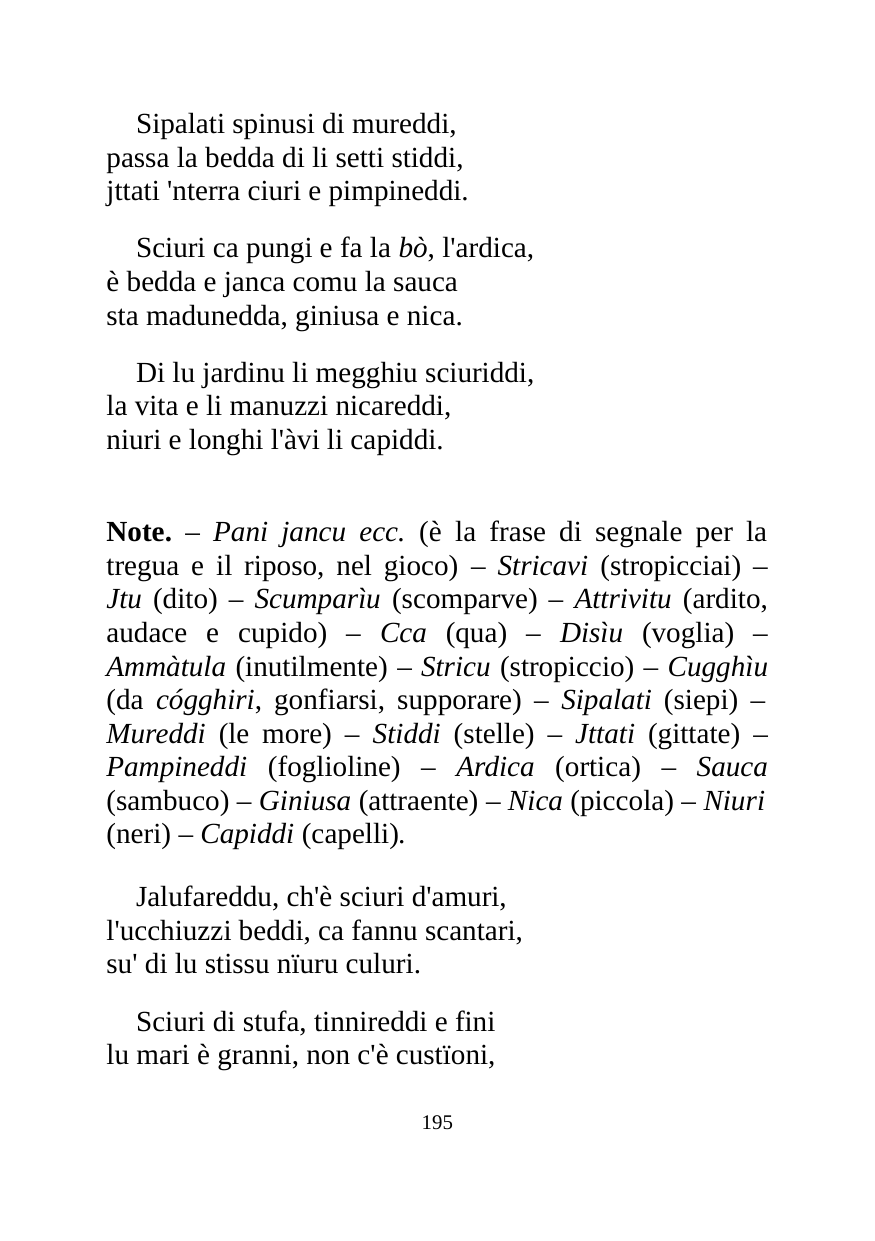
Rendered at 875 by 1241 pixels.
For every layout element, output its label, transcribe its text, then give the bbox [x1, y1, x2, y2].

text lu mari è granni, non c'è custïoni, [106, 1037, 768, 1071]
text l'ucchiuzzi beddi, ca fannu scantari, [106, 913, 768, 946]
text passa la bedda di li setti stiddi, [106, 140, 768, 173]
text Sipalati spinusi di mureddi, [106, 106, 768, 140]
text è bedda e janca comu la sauca [106, 264, 768, 298]
text Di lu jardinu li megghiu sciuriddi, [106, 355, 768, 388]
text su' di lu stissu nïuru culuri. [106, 946, 768, 980]
text Sciuri ca pungi e fa la bò, l'ardica, [106, 231, 768, 264]
text niuri e longhi l'àvi li capiddi. [106, 422, 768, 455]
text jttati 'nterra ciuri e pimpineddi. [106, 173, 768, 207]
text Sciuri di stufa, tinnireddi e fini [106, 1004, 768, 1037]
text Jalufareddu, ch'è sciuri d'amuri, [106, 879, 768, 913]
text sta madunedda, giniusa e nica. [106, 298, 768, 331]
text Note. – Pani jancu ecc. (è la frase di segnale per la tregua e il riposo, nel gioco) – Stricavi (stropicciai) – Jtu (dito) – Scumparìu (scomparve) – Attrivitu (ardito, audace e cupido) – Cca (qua) – Disìu (voglia) – Ammàtula (inutilmente) – Stricu (stropiccio) – Cugghìu (da cógghiri, gonfiarsi, supporare) – Sipalati (siepi) – Mureddi (le more) – Stiddi (stelle) – Jttati (gittate) – Pampineddi (foglioline) – Ardica (ortica) – Sauca (sambuco) – Giniusa (attraente) – Nica (piccola) – Niuri (neri) – Capiddi (capelli). [106, 514, 768, 850]
text la vita e li manuzzi nicareddi, [106, 388, 768, 422]
